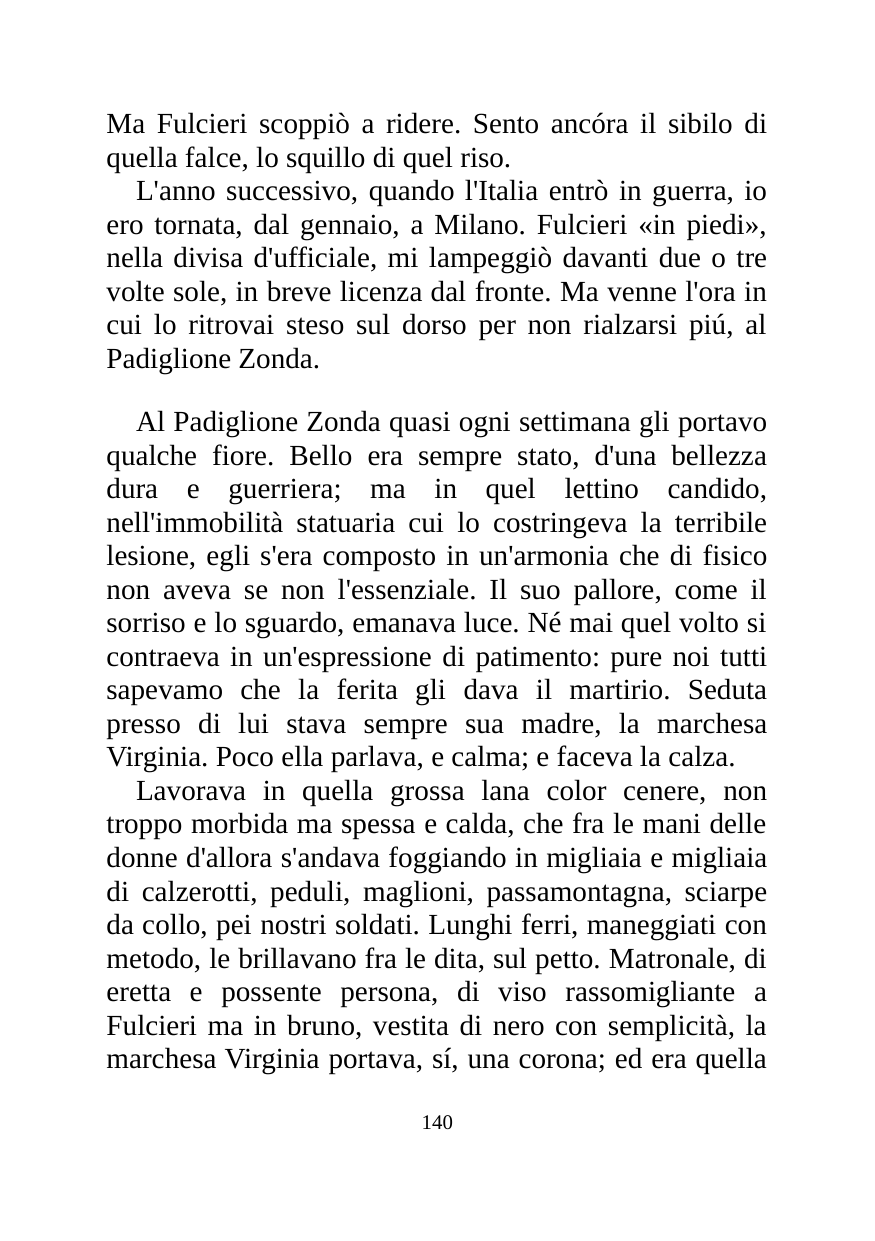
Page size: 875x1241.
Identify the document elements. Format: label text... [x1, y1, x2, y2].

text Lavorava in quella grossa lana color cenere, non troppo morbida ma spessa e calda, che fra le mani delle donne d'allora s'andava foggiando in migliaia e migliaia di calzerotti, peduli, maglioni, passamontagna, sciarpe da collo, pei nostri soldati. Lunghi ferri, maneggiati con metodo, le brillavano fra le dita, sul petto. Matronale, di eretta e possente persona, di viso rassomigliante a Fulcieri ma in bruno, vestita di nero con semplicità, la marchesa Virginia portava, sí, una corona; ed era quella [106, 773, 768, 1075]
text Ma Fulcieri scoppiò a ridere. Sento ancóra il sibilo di quella falce, lo squillo di quel riso. [106, 106, 768, 173]
text Al Padiglione Zonda quasi ogni settimana gli portavo qualche fiore. Bello era sempre stato, d'una bellezza dura e guerriera; ma in quel lettino candido, nell'immobilità statuaria cui lo costringeva la terribile lesione, egli s'era composto in un'armonia che di fisico non aveva se non l'essenziale. Il suo pallore, come il sorriso e lo sguardo, emanava luce. Né mai quel volto si contraeva in un'espressione di patimento: pure noi tutti sapevamo che la ferita gli dava il martirio. Seduta presso di lui stava sempre sua madre, la marchesa Virginia. Poco ella parlava, e calma; e faceva la calza. [106, 404, 768, 773]
text L'anno successivo, quando l'Italia entrò in guerra, io ero tornata, dal gennaio, a Milano. Fulcieri «in piedi», nella divisa d'ufficiale, mi lampeggiò davanti due o tre volte sole, in breve licenza dal fronte. Ma venne l'ora in cui lo ritrovai steso sul dorso per non rialzarsi piú, al Padiglione Zonda. [106, 173, 768, 374]
